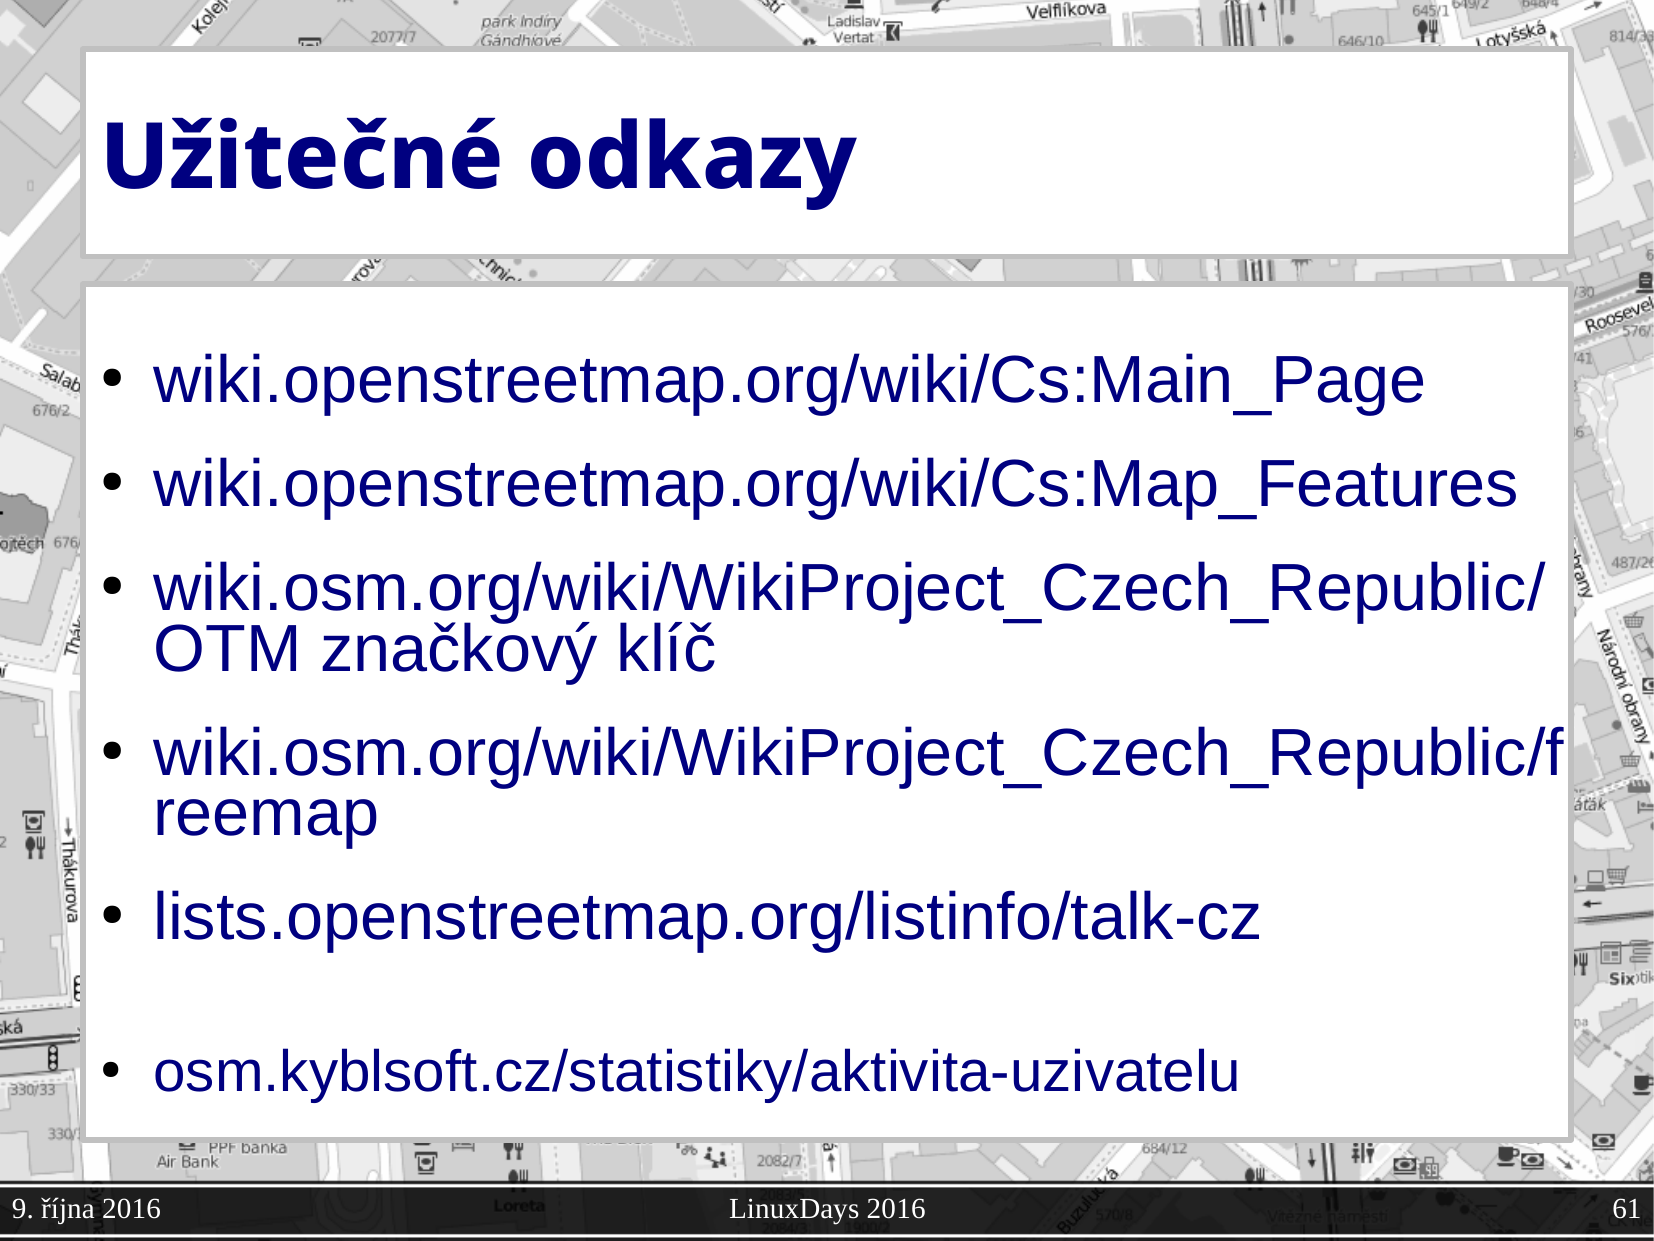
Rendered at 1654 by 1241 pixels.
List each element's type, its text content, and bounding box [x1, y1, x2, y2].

list wiki.openstreetmap.org/wiki/Cs:Main_Page wiki.openstreetmap.org/wiki/Cs:Map_Features wiki.osm.org/wiki/WikiProject_Czech_Republic/OTM značkový klíč wiki.osm.org/wiki/WikiProject_Czech_Republic/freemap lists.openstreetmap.org/listinfo/talk-cz osm.kyblsoft.cz/statistiky/aktivita-uzivatelu [82, 284, 1571, 1140]
title Užitečné odkazy [82, 49, 1571, 257]
picture [0, 0, 1654, 1241]
